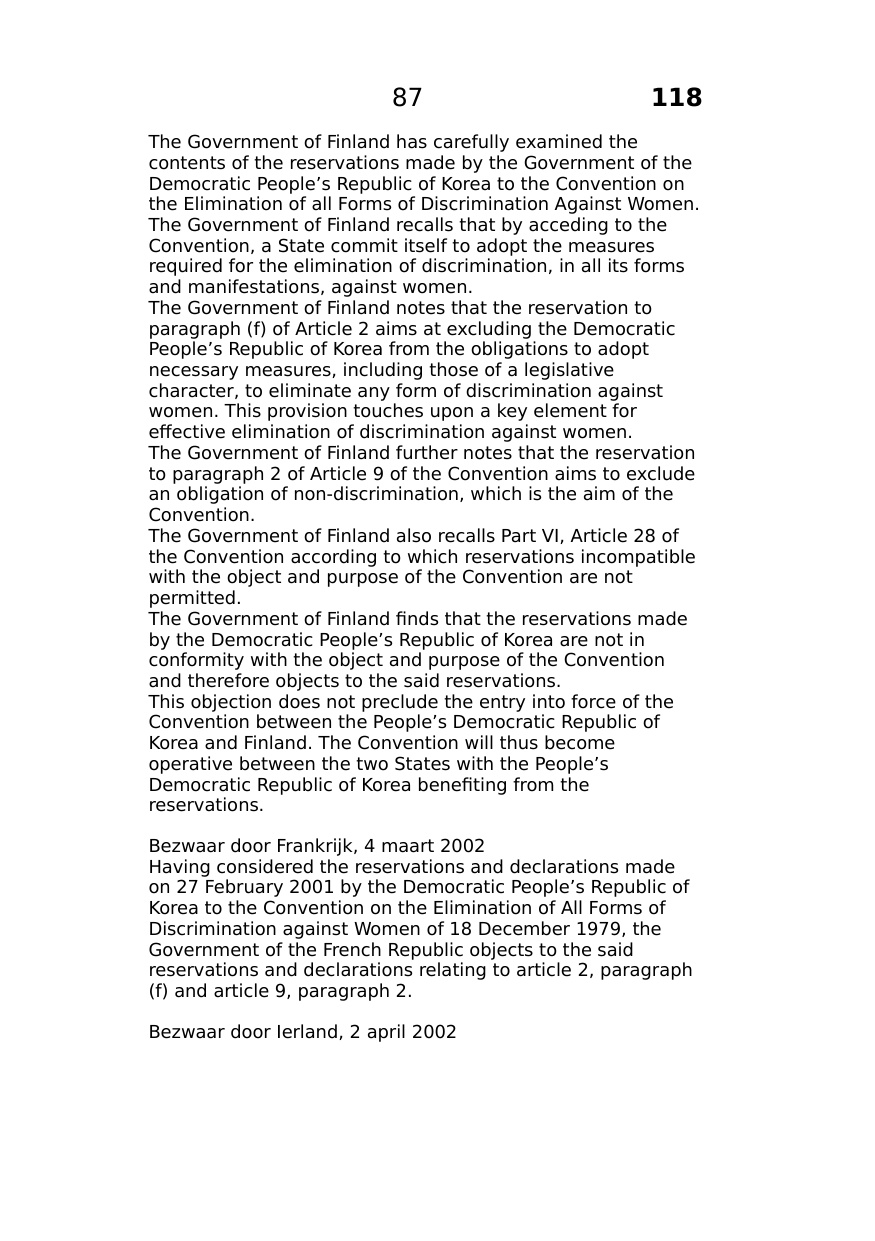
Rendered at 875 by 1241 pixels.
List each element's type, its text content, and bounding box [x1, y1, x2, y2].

text The Government of Finland finds that the reservations made by the Democratic People’s Republic of Korea are not in conformity with the object and purpose of the Convention and therefore objects to the said reservations. [148, 609, 703, 692]
text The Government of Finland recalls that by acceding to the Convention, a State commit itself to adopt the measures required for the elimination of discrimination, in all its forms and manifestations, against women. [148, 215, 703, 298]
text The Government of Finland also recalls Part VI, Article 28 of the Convention according to which reservations incompatible with the object and purpose of the Convention are not permitted. [148, 526, 703, 609]
text Having considered the reservations and declarations made on 27 February 2001 by the Democratic People’s Republic of Korea to the Convention on the Elimination of All Forms of Discrimination against Women of 18 December 1979, the Government of the French Republic objects to the said reservations and declarations relating to article 2, paragraph (f) and article 9, paragraph 2. [148, 857, 703, 1002]
text The Government of Finland has carefully examined the contents of the reservations made by the Government of the Democratic People’s Republic of Korea to the Convention on the Elimination of all Forms of Discrimination Against Women. [148, 132, 703, 215]
text The Government of Finland notes that the reservation to paragraph (f) of Article 2 aims at excluding the Democratic People’s Republic of Korea from the obligations to adopt necessary measures, including those of a legislative character, to eliminate any form of discrimination against women. This provision touches upon a key element for effective elimination of discrimination against women. [148, 298, 703, 443]
text The Government of Finland further notes that the reservation to paragraph 2 of Article 9 of the Convention aims to exclude an obligation of non-discrimination, which is the aim of the Convention. [148, 443, 703, 526]
text This objection does not preclude the entry into force of the Convention between the People’s Democratic Republic of Korea and Finland. The Convention will thus become operative between the two States with the People’s Democratic Republic of Korea benefiting from the reservations. [148, 692, 703, 816]
text Bezwaar door Frankrijk, 4 maart 2002 [148, 836, 703, 857]
text Bezwaar door Ierland, 2 april 2002 [148, 1022, 703, 1042]
